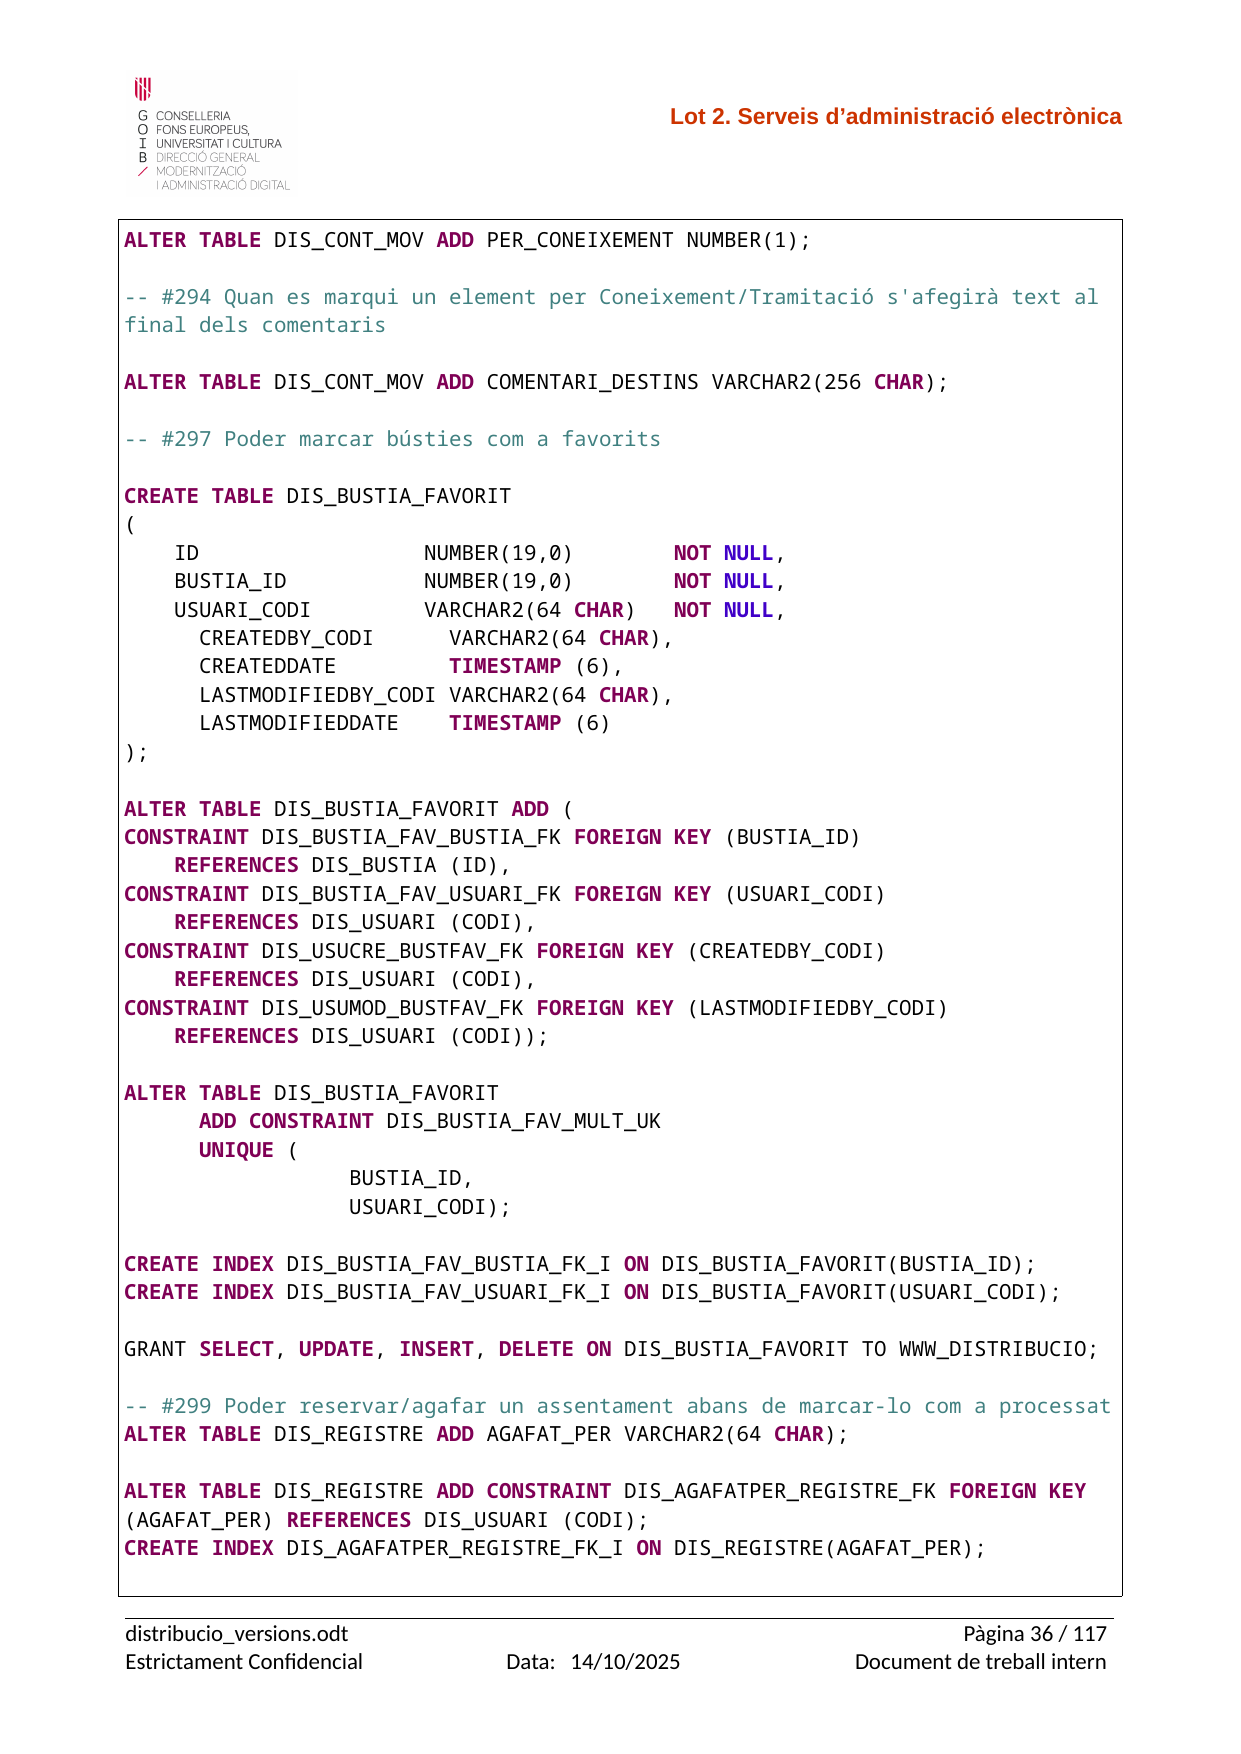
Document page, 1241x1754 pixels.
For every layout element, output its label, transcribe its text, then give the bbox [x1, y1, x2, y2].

picture [126, 70, 299, 197]
table_header ALTER TABLE DIS_CONT_MOV ADD PER_CONEIXEMENT NUMBER(1); -- #294 Quan es marqui un element per Coneixement/Tramitació s'afegirà text al final dels comentaris ALTER TABLE DIS_CONT_MOV ADD COMENTARI_DESTINS VARCHAR2(256 CHAR); -- #297 Poder marcar bústies com a favorits CREATE TABLE DIS_BUSTIA_FAVORIT ( ID NUMBER(19,0) NOT NULL, BUSTIA_ID NUMBER(19,0) NOT NULL, USUARI_CODI VARCHAR2(64 CHAR) NOT NULL, CREATEDBY_CODI VARCHAR2(64 CHAR), CREATEDDATE TIMESTAMP (6), LASTMODIFIEDBY_CODI VARCHAR2(64 CHAR), LASTMODIFIEDDATE TIMESTAMP (6) ); ALTER TABLE DIS_BUSTIA_FAVORIT ADD ( CONSTRAINT DIS_BUSTIA_FAV_BUSTIA_FK FOREIGN KEY (BUSTIA_ID) REFERENCES DIS_BUSTIA (ID), CONSTRAINT DIS_BUSTIA_FAV_USUARI_FK FOREIGN KEY (USUARI_CODI) REFERENCES DIS_USUARI (CODI), CONSTRAINT DIS_USUCRE_BUSTFAV_FK FOREIGN KEY (CREATEDBY_CODI) REFERENCES DIS_USUARI (CODI), CONSTRAINT DIS_USUMOD_BUSTFAV_FK FOREIGN KEY (LASTMODIFIEDBY_CODI) REFERENCES DIS_USUARI (CODI)); ALTER TABLE DIS_BUSTIA_FAVORIT ADD CONSTRAINT DIS_BUSTIA_FAV_MULT_UK UNIQUE ( BUSTIA_ID, USUARI_CODI); CREATE INDEX DIS_BUSTIA_FAV_BUSTIA_FK_I ON DIS_BUSTIA_FAVORIT(BUSTIA_ID); CREATE INDEX DIS_BUSTIA_FAV_USUARI_FK_I ON DIS_BUSTIA_FAVORIT(USUARI_CODI); GRANT SELECT, UPDATE, INSERT, DELETE ON DIS_BUSTIA_FAVORIT TO WWW_DISTRIBUCIO; -- #299 Poder reservar/agafar un assentament abans de marcar-lo com a processat ALTER TABLE DIS_REGISTRE ADD AGAFAT_PER VARCHAR2(64 CHAR); ALTER TABLE DIS_REGISTRE ADD CONSTRAINT DIS_AGAFATPER_REGISTRE_FK FOREIGN KEY (AGAFAT_PER) REFERENCES DIS_USUARI (CODI); CREATE INDEX DIS_AGAFATPER_REGISTRE_FK_I ON DIS_REGISTRE(AGAFAT_PER); [119, 220, 1122, 1596]
